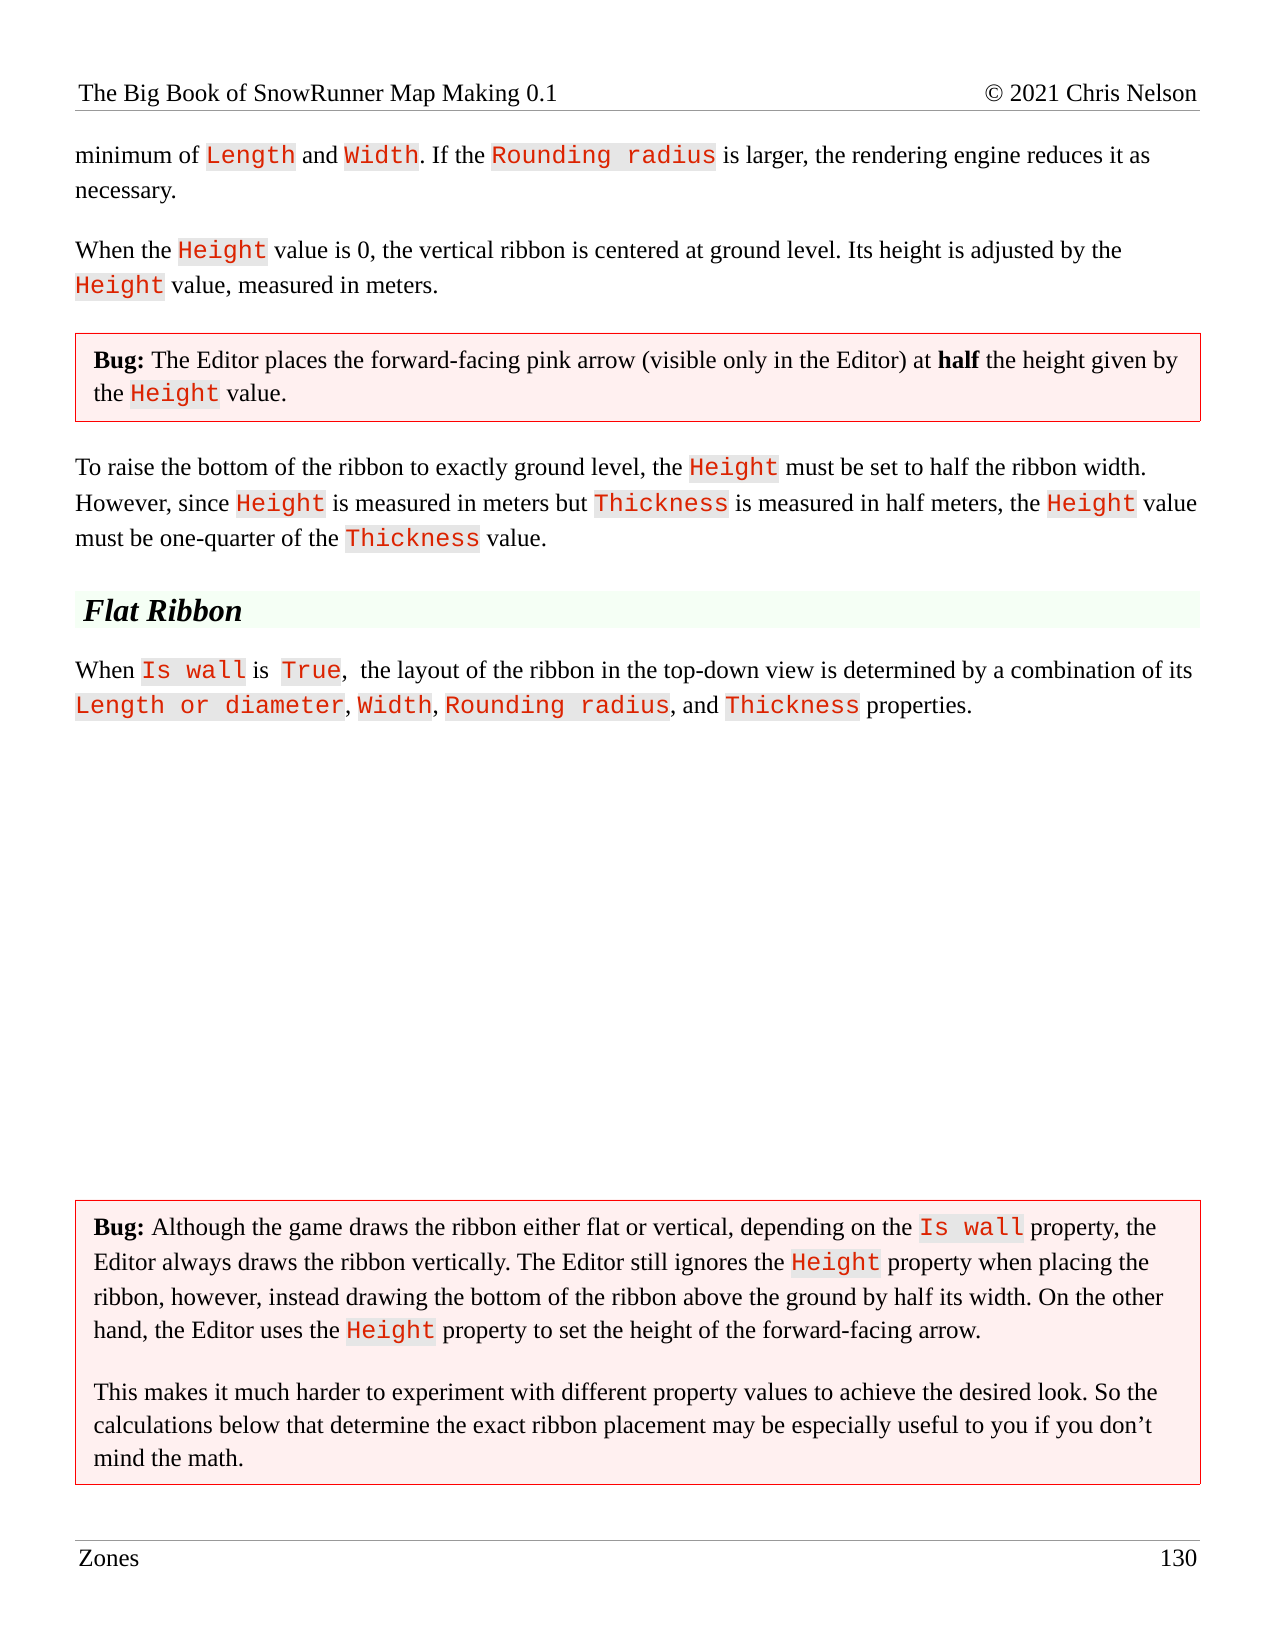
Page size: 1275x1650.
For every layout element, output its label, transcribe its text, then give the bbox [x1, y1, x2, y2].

text When the Height value is 0, the vertical ribbon is centered at ground level. Its height is adjusted by the Height value, measured in meters. [75, 235, 1200, 301]
text minimum of Length and Width. If the Rounding radius is larger, the rendering engine reduces it as necessary. [75, 140, 1200, 204]
text When Is wall is True, the layout of the ribbon in the top-down view is determined by a combination of its Length or diameter, Width, Rounding radius, and Thickness properties. [75, 655, 1200, 721]
list The Editor places the forward-facing pink arrow (visible only in the Editor) at half the height given by the Height value. [76, 334, 1200, 421]
text This makes it much harder to experiment with different property values to achieve the desired look. So the calculations below that determine the exact ribbon placement may be especially useful to you if you don’t mind the math. [76, 1365, 1200, 1484]
subtitle Flat Ribbon [75, 591, 1200, 628]
text To raise the bottom of the ribbon to exactly ground level, the Height must be set to half the ribbon width. However, since Height is measured in meters but Thickness is measured in half meters, the Height value must be one-quarter of the Thickness value. [75, 452, 1200, 553]
list Although the game draws the ribbon either flat or vertical, depending on the Is wall property, the Editor always draws the ribbon vertically. The Editor still ignores the Height property when placing the ribbon, however, instead drawing the bottom of the ribbon above the ground by half its width. On the other hand, the Editor uses the Height property to set the height of the forward-facing arrow. [76, 1201, 1200, 1346]
